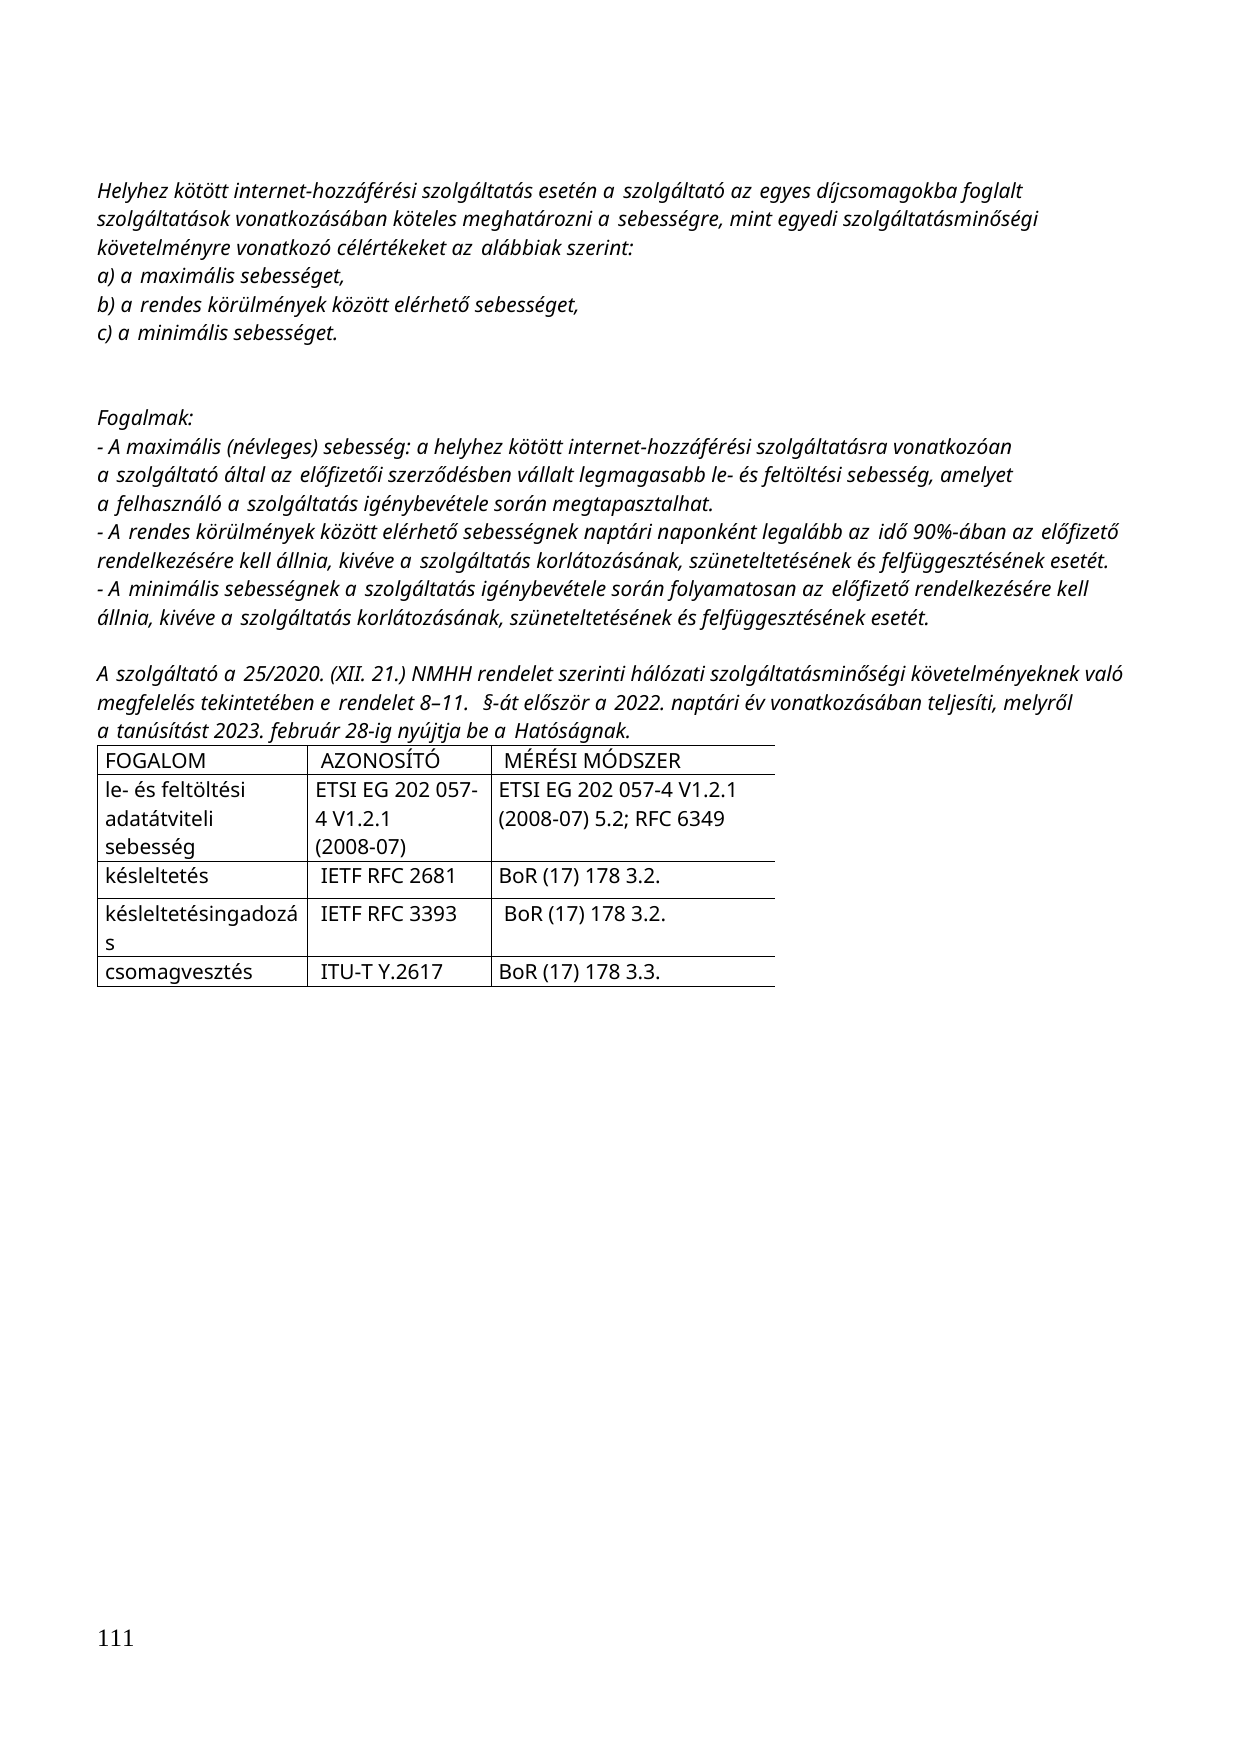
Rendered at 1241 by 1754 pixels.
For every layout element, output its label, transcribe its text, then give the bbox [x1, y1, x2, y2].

table_cell késleltetés [98, 862, 307, 898]
text - A minimális sebességnek a szolgáltatás igénybevétele során folyamatosan az előfizető rendelkezésére kell állnia, kivéve a szolgáltatás korlátozásának, szüneteltetésének és felfüggesztésének esetét. [97, 574, 1130, 631]
table_cell ITU-T Y.2617 [308, 957, 491, 986]
text Fogalmak: [97, 403, 1130, 432]
text - A maximális (névleges) sebesség: a helyhez kötött internet-hozzáférési szolgáltatásra vonatkozóan a szolgáltató által az előfizetői szerződésben vállalt legmagasabb le- és feltöltési sebesség, amelyet a felhasználó a szolgáltatás igénybevétele során megtapasztalhat. [97, 432, 1130, 517]
table_cell ETSI EG 202 057-4 V1.2.1 (2008-07) [308, 775, 491, 861]
table_header MÉRÉSI MÓDSZER [492, 746, 774, 774]
text A szolgáltató a 25/2020. (XII. 21.) NMHH rendelet szerinti hálózati szolgáltatásminőségi követelményeknek való megfelelés tekintetében e rendelet 8–11. §-át először a 2022. naptári év vonatkozásában teljesíti, melyről a tanúsítást 2023. február 28-ig nyújtja be a Hatóságnak. [97, 659, 1130, 745]
table_header AZONOSÍTÓ [308, 746, 491, 774]
table_cell le- és feltöltési adatátviteli sebesség [98, 775, 307, 861]
text - A rendes körülmények között elérhető sebességnek naptári naponként legalább az idő 90%-ában az előfizető rendelkezésére kell állnia, kivéve a szolgáltatás korlátozásának, szüneteltetésének és felfüggesztésének esetét. [97, 517, 1130, 574]
text b) a rendes körülmények között elérhető sebességet, [97, 290, 1130, 318]
table_header FOGALOM [98, 746, 307, 774]
table_cell IETF RFC 2681 [308, 862, 491, 898]
table_cell BoR (17) 178 3.3. [492, 957, 774, 986]
table_cell ETSI EG 202 057-4 V1.2.1 (2008-07) 5.2; RFC 6349 [492, 775, 774, 861]
text Helyhez kötött internet-hozzáférési szolgáltatás esetén a szolgáltató az egyes díjcsomagokba foglalt szolgáltatások vonatkozásában köteles meghatározni a sebességre, mint egyedi szolgáltatásminőségi követelményre vonatkozó célértékeket az alábbiak szerint: [97, 176, 1130, 261]
table_cell késleltetésingadozás [98, 899, 307, 956]
text a) a maximális sebességet, [97, 261, 1130, 290]
table_cell BoR (17) 178 3.2. [492, 899, 774, 956]
text c) a minimális sebességet. [97, 318, 1130, 347]
table_cell csomagvesztés [98, 957, 307, 986]
table_cell IETF RFC 3393 [308, 899, 491, 956]
table_cell BoR (17) 178 3.2. [492, 862, 774, 898]
